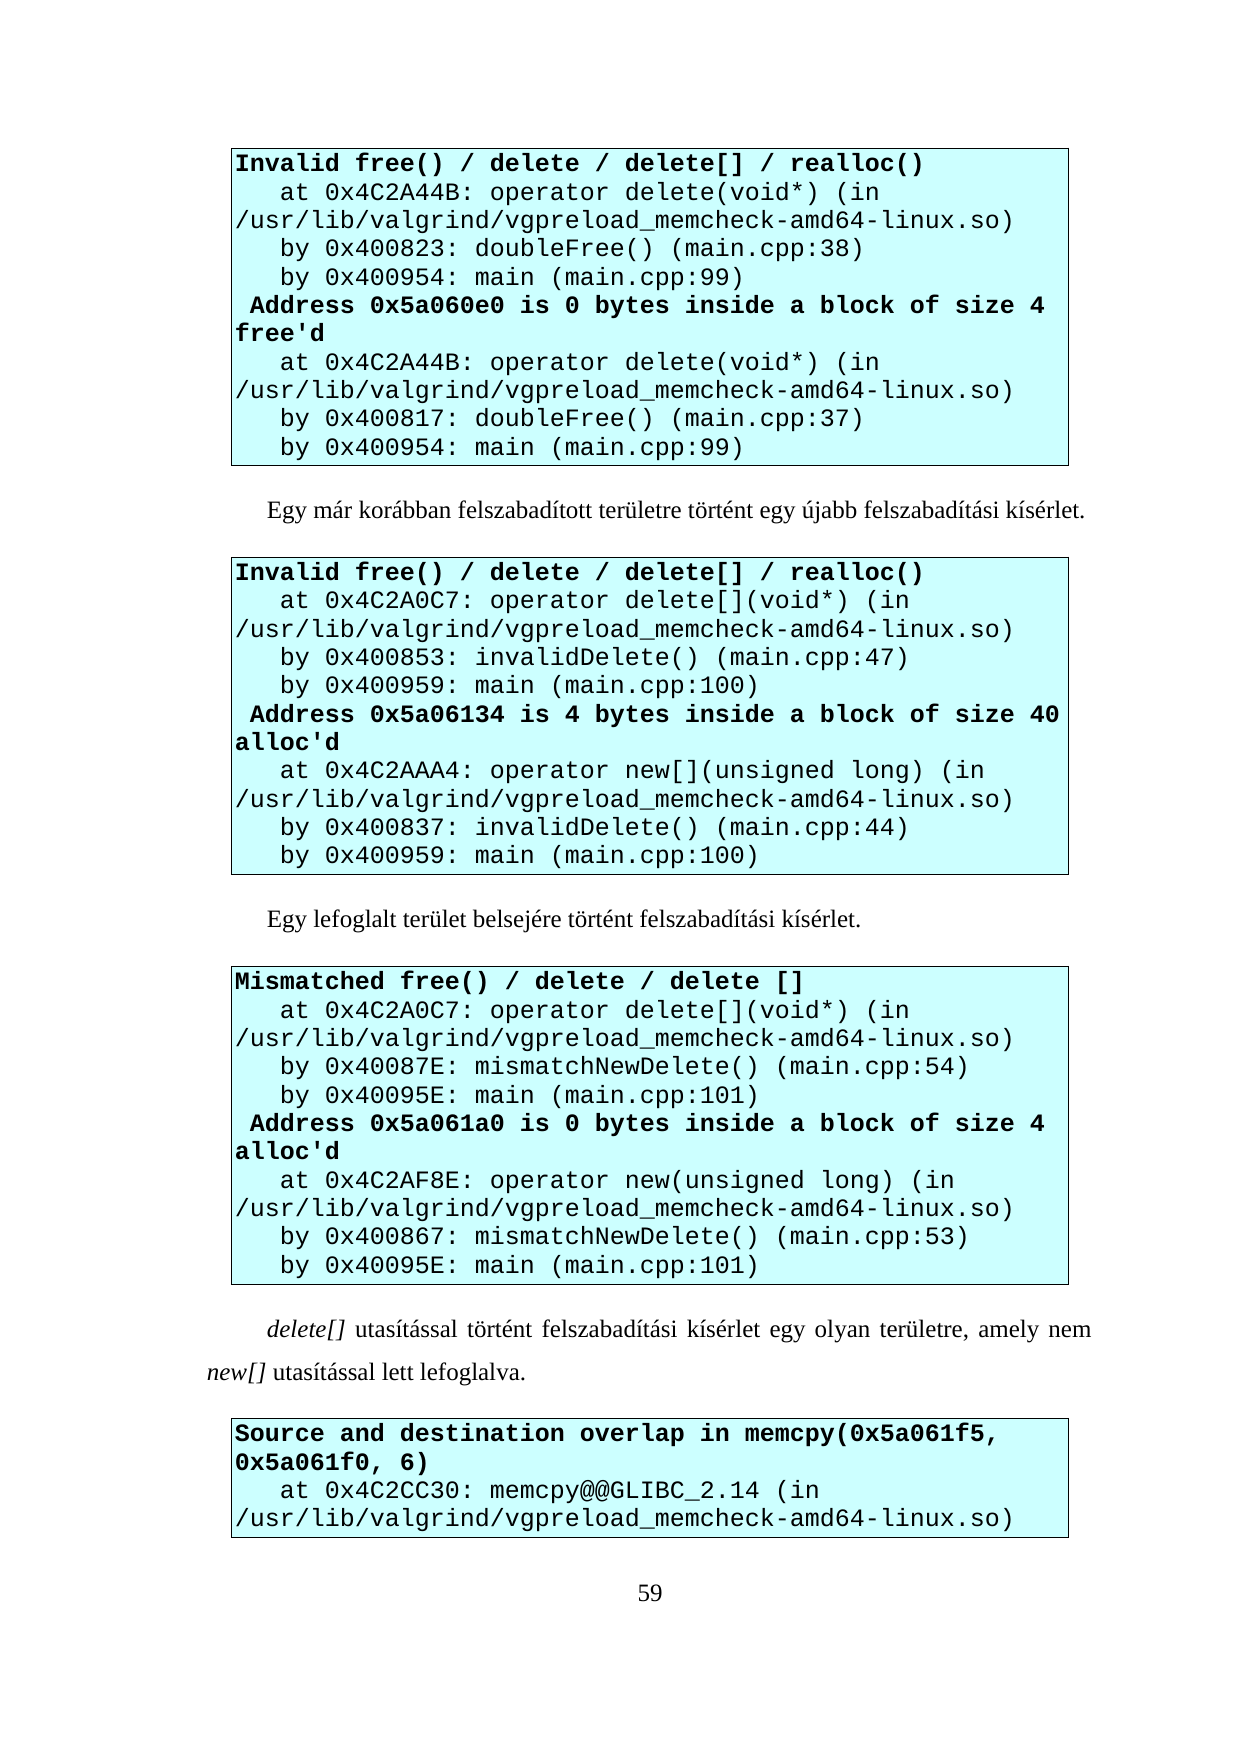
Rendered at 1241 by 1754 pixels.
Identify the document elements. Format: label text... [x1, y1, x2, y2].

text Invalid free() / delete / delete[] / realloc() at 0x4C2A44B: operator delete(void*) (in /usr/lib/valgrind/vgpreload_memcheck-amd64-linux.so) by 0x400823: doubleFree() (main.cpp:38) by 0x400954: main (main.cpp:99) Address 0x5a060e0 is 0 bytes inside a block of size 4 free'd at 0x4C2A44B: operator delete(void*) (in /usr/lib/valgrind/vgpreload_memcheck-amd64-linux.so) by 0x400817: doubleFree() (main.cpp:37) by 0x400954: main (main.cpp:99) [232, 149, 1068, 465]
text Mismatched free() / delete / delete [] at 0x4C2A0C7: operator delete[](void*) (in /usr/lib/valgrind/vgpreload_memcheck-amd64-linux.so) by 0x40087E: mismatchNewDelete() (main.cpp:54) by 0x40095E: main (main.cpp:101) Address 0x5a061a0 is 0 bytes inside a block of size 4 alloc'd at 0x4C2AF8E: operator new(unsigned long) (in /usr/lib/valgrind/vgpreload_memcheck-amd64-linux.so) by 0x400867: mismatchNewDelete() (main.cpp:53) by 0x40095E: main (main.cpp:101) [232, 967, 1068, 1284]
text Source and destination overlap in memcpy(0x5a061f5, 0x5a061f0, 6) at 0x4C2CC30: memcpy@@GLIBC_2.14 (in /usr/lib/valgrind/vgpreload_memcheck-amd64-linux.so) [232, 1419, 1068, 1537]
text Invalid free() / delete / delete[] / realloc() at 0x4C2A0C7: operator delete[](void*) (in /usr/lib/valgrind/vgpreload_memcheck-amd64-linux.so) by 0x400853: invalidDelete() (main.cpp:47) by 0x400959: main (main.cpp:100) Address 0x5a06134 is 4 bytes inside a block of size 40 alloc'd at 0x4C2AAA4: operator new[](unsigned long) (in /usr/lib/valgrind/vgpreload_memcheck-amd64-linux.so) by 0x400837: invalidDelete() (main.cpp:44) by 0x400959: main (main.cpp:100) [232, 558, 1068, 874]
text Egy lefoglalt terület belsejére történt felszabadítási kísérlet. [207, 904, 1093, 933]
text Egy már korábban felszabadított területre történt egy újabb felszabadítási kísérlet. [207, 496, 1093, 524]
text delete[] utasítással történt felszabadítási kísérlet egy olyan területre, amely nem new[] utasítással lett lefoglalva. [207, 1314, 1093, 1386]
